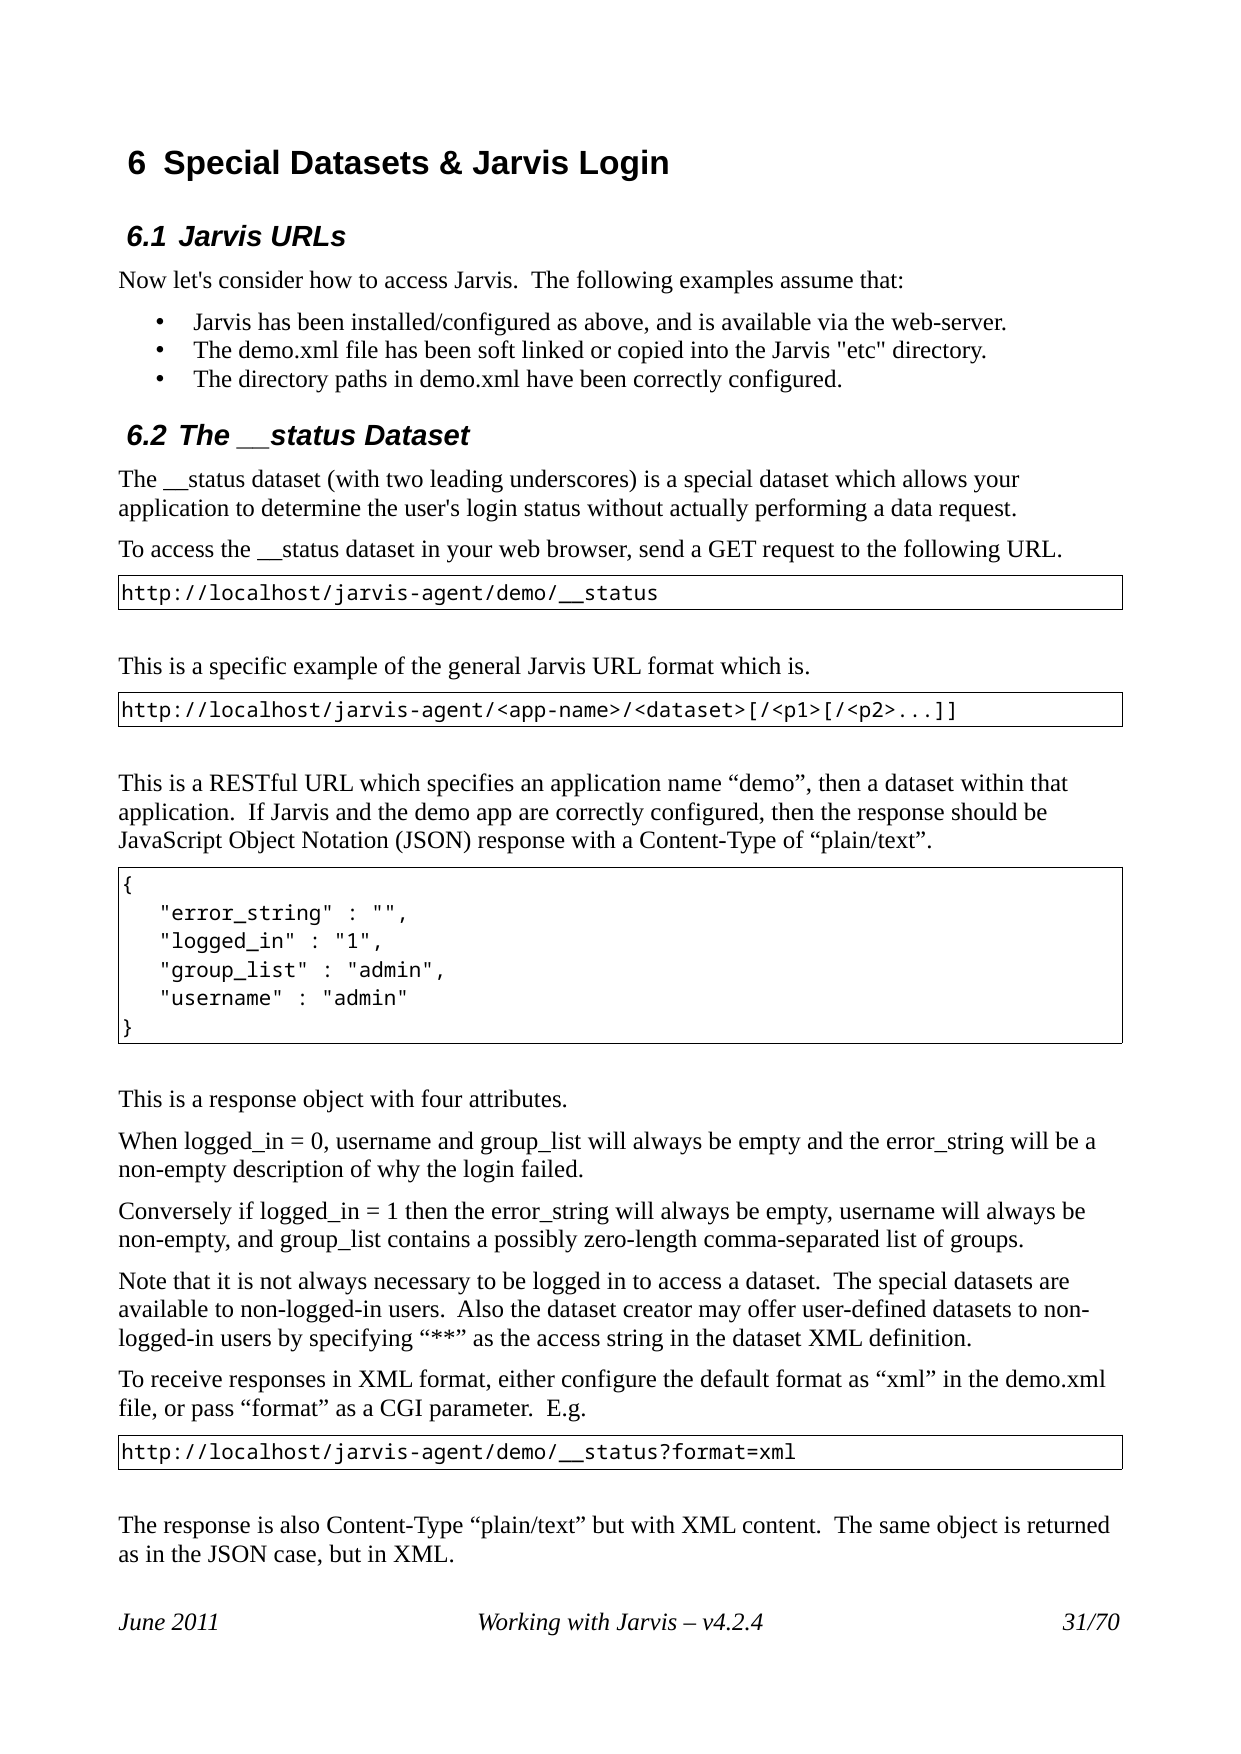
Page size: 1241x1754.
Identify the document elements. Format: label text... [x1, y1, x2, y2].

subtitle Special Datasets & Jarvis Login [118, 143, 1122, 182]
text The __status dataset (with two leading underscores) is a special dataset which allows your application to determine the user's login status without actually performing a data request. [118, 464, 1122, 521]
subtitle Jarvis URLs [118, 219, 1122, 253]
text } [119, 1009, 1122, 1043]
list Jarvis has been installed/configured as above, and is available via the web-server. [156, 307, 1122, 335]
text "username" : "admin" [119, 980, 1122, 1009]
text This is a RESTful URL which specifies an application name “demo”, then a dataset within that application. If Jarvis and the demo app are correctly configured, then the response should be JavaScript Object Notation (JSON) response with a Content-Type of “plain/text”. [118, 768, 1122, 854]
text http://localhost/jarvis-agent/demo/__status?format=xml [119, 1436, 1122, 1469]
text "logged_in" : "1", [119, 923, 1122, 952]
text Now let's consider how to access Jarvis. The following examples assume that: [118, 265, 1122, 294]
list The demo.xml file has been soft linked or copied into the Jarvis "etc" directory. [156, 335, 1122, 364]
text To receive responses in XML format, either configure the default format as “xml” in the demo.xml file, or pass “format” as a CGI parameter. E.g. [118, 1364, 1122, 1422]
text "error_string" : "", [119, 895, 1122, 923]
text To access the __status dataset in your web browser, send a GET request to the following URL. [118, 534, 1122, 563]
text When logged_in = 0, username and group_list will always be empty and the error_string will be a non-empty description of why the login failed. [118, 1126, 1122, 1183]
text This is a specific example of the general Jarvis URL format which is. [118, 651, 1122, 679]
text { [119, 868, 1122, 895]
text Conversely if logged_in = 1 then the error_string will always be empty, username will always be non-empty, and group_list contains a possibly zero-length comma-separated list of groups. [118, 1196, 1122, 1253]
text http://localhost/jarvis-agent/demo/__status [119, 576, 1122, 609]
text Note that it is not always necessary to be logged in to access a dataset. The special datasets are available to non-logged-in users. Also the dataset creator may offer user-defined datasets to non-logged-in users by specifying “**” as the access string in the dataset XML definition. [118, 1266, 1122, 1352]
text http://localhost/jarvis-agent/<app-name>/<dataset>[/<p1>[/<p2>...]] [119, 693, 1122, 726]
subtitle The __status Dataset [118, 418, 1122, 451]
list The directory paths in demo.xml have been correctly configured. [156, 364, 1122, 393]
text The response is also Content-Type “plain/text” but with XML content. The same object is returned as in the JSON case, but in XML. [118, 1510, 1122, 1568]
text This is a response object with four attributes. [118, 1084, 1122, 1113]
text "group_list" : "admin", [119, 952, 1122, 980]
